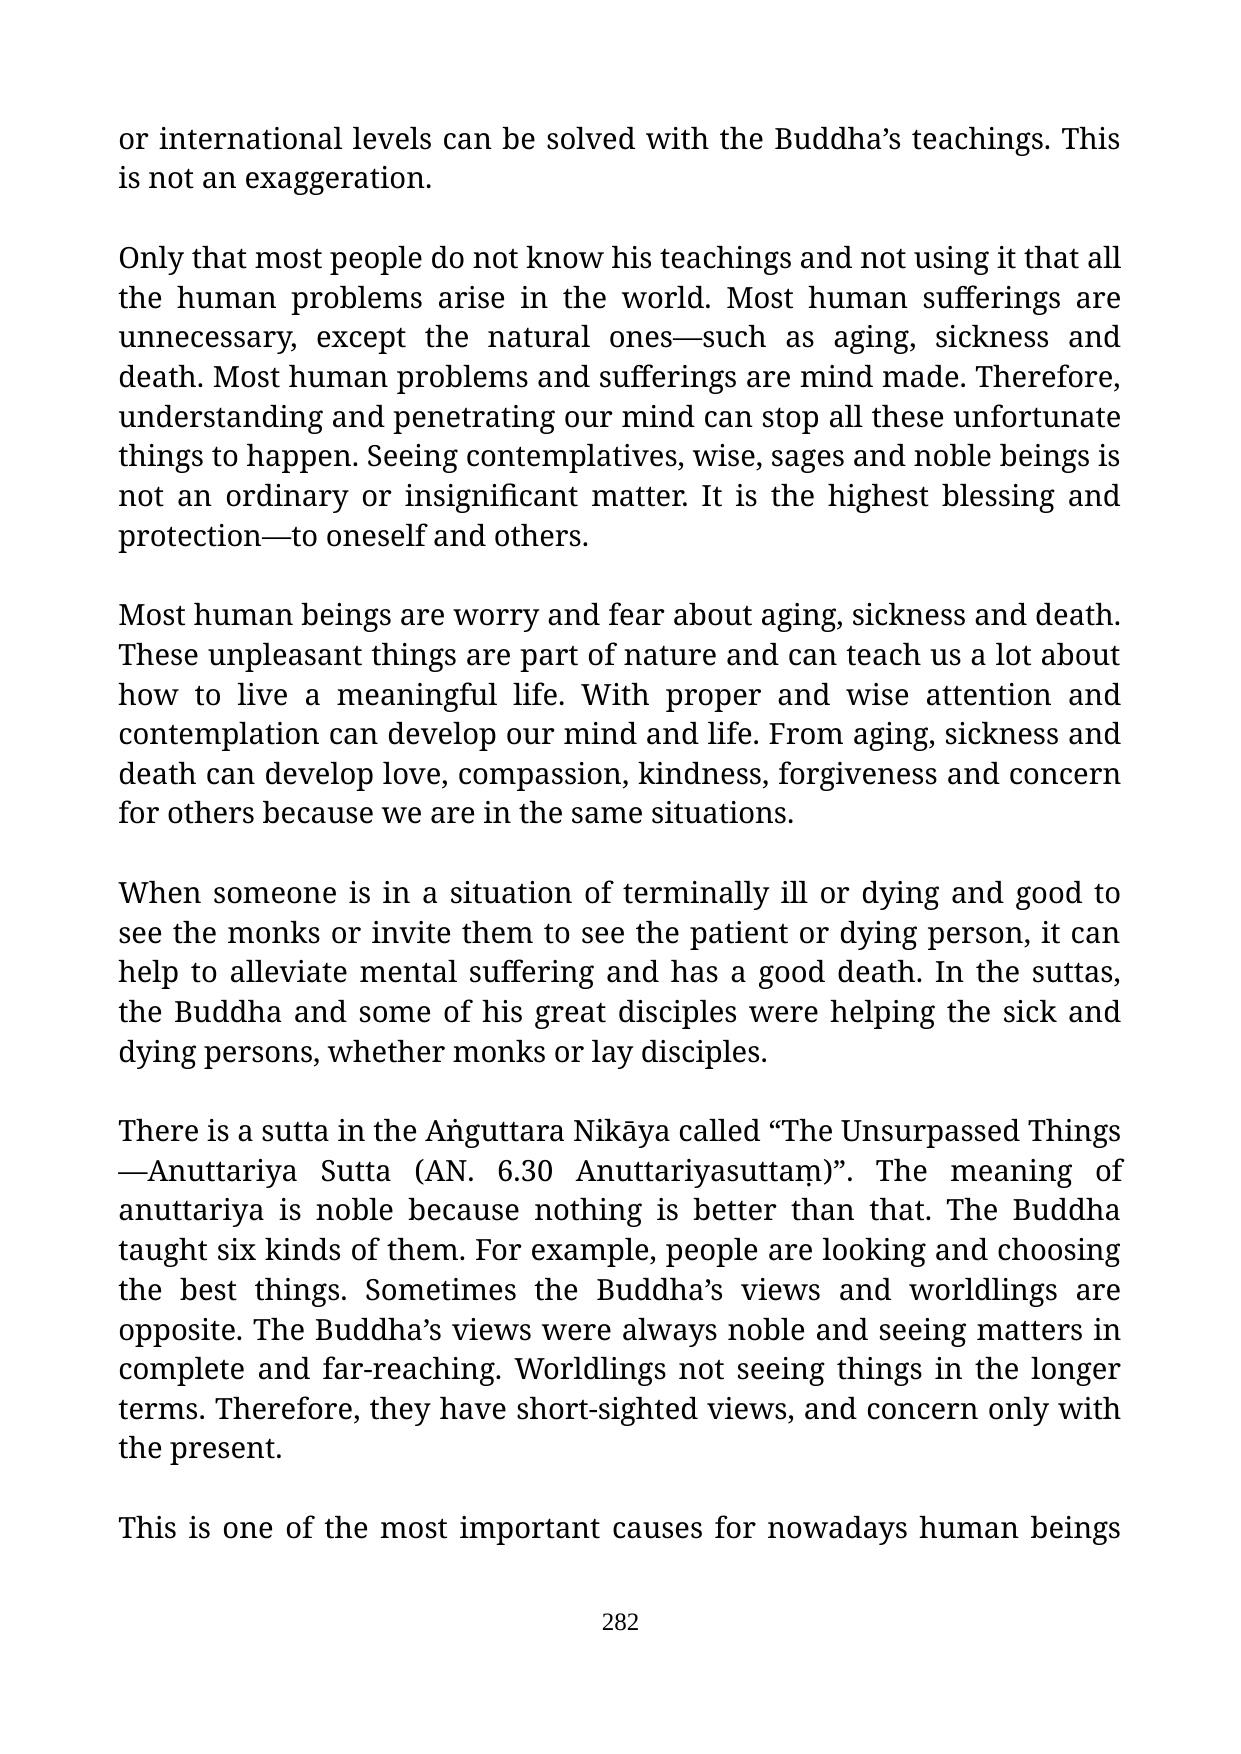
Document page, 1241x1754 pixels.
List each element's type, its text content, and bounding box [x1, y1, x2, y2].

text There is a sutta in the Aṅguttara Nikāya called “The Unsurpassed Things—Anuttariya Sutta (AN. 6.30 Anuttariyasuttaṃ)”. The meaning of anuttariya is noble because nothing is better than that. The Buddha taught six kinds of them. For example, people are looking and choosing the best things. Sometimes the Buddha’s views and worldlings are opposite. The Buddha’s views were always noble and seeing matters in complete and far-reaching. Worldlings not seeing things in the longer terms. Therefore, they have short-sighted views, and concern only with the present. This is one of the most important causes for nowadays human beings [118, 1110, 1122, 1547]
text or international levels can be solved with the Buddha’s teachings. This is not an exaggeration. Only that most people do not know his teachings and not using it that all the human problems arise in the world. Most human sufferings are unnecessary, except the natural ones—such as aging, sickness and death. Most human problems and sufferings are mind made. Therefore, understanding and penetrating our mind can stop all these unfortunate things to happen. Seeing contemplatives, wise, sages and noble beings is not an ordinary or insignificant matter. It is the highest blessing and protection—to oneself and others. Most human beings are worry and fear about aging, sickness and death. These unpleasant things are part of nature and can teach us a lot about how to live a meaningful life. With proper and wise attention and contemplation can develop our mind and life. From aging, sickness and death can develop love, compassion, kindness, forgiveness and concern for others because we are in the same situations. When someone is in a situation of terminally ill or dying and good to see the monks or invite them to see the patient or dying person, it can help to alleviate mental suffering and has a good death. In the suttas, the Buddha and some of his great disciples were helping the sick and dying persons, whether monks or lay disciples. [118, 118, 1122, 1071]
